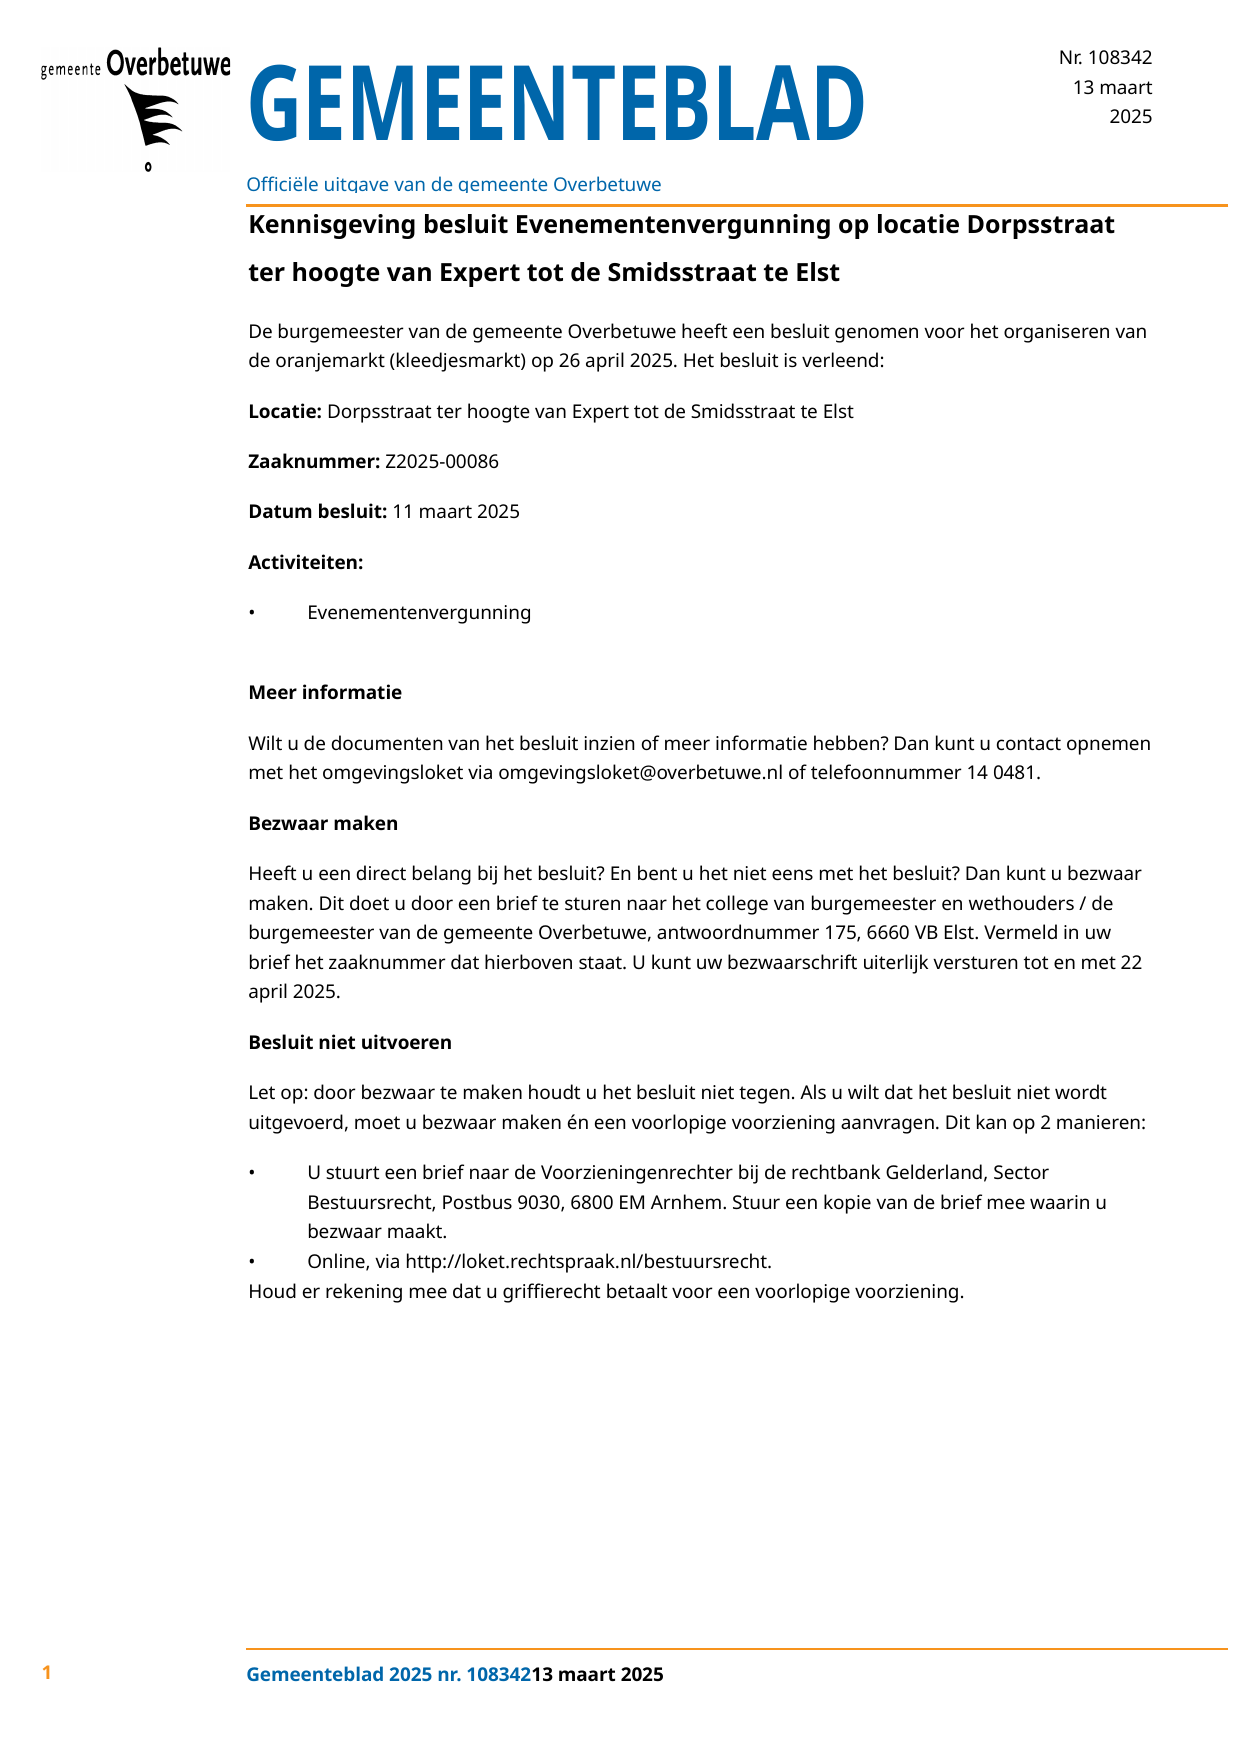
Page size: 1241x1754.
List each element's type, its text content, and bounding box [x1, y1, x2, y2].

text Activiteiten: [248, 549, 1152, 575]
list Online, via http://loket.rechtspraak.nl/bestuursrecht. [248, 1248, 1152, 1274]
text Bezwaar maken [248, 810, 1152, 836]
list U stuurt een brief naar de Voorzieningenrechter bij de rechtbank Gelderland, Sector Bestuursrecht, Postbus 9030, 6800 EM Arnhem. Stuur een kopie van de brief mee waarin u bezwaar maakt. [248, 1159, 1152, 1244]
text De burgemeester van de gemeente Overbetuwe heeft een besluit genomen voor het organiseren van de oranjemarkt (kleedjesmarkt) op 26 april 2025. Het besluit is verleend: [248, 318, 1152, 373]
list Evenementenvergunning [248, 599, 1152, 625]
text Meer informatie [248, 679, 1152, 705]
text Heeft u een direct belang bij het besluit? En bent u het niet eens met het besluit? Dan kunt u bezwaar maken. Dit doet u door een brief te sturen naar het college van burgemeester en wethouders / de burgemeester van de gemeente Overbetuwe, antwoordnummer 175, 6660 VB Elst. Vermeld in uw brief het zaaknummer dat hierboven staat. U kunt uw bezwaarschrift uiterlijk versturen tot en met 22 april 2025. [248, 860, 1152, 1004]
text Zaaknummer: Z2025-00086 [248, 448, 1152, 474]
text Wilt u de documenten van het besluit inzien of meer informatie hebben? Dan kunt u contact opnemen met het omgevingsloket via omgevingsloket@overbetuwe.nl of telefoonnummer 14 0481. [248, 730, 1152, 785]
text Let op: door bezwaar te maken houdt u het besluit niet tegen. Als u wilt dat het besluit niet wordt uitgevoerd, moet u bezwaar maken én een voorlopige voorziening aanvragen. Dit kan op 2 manieren: [248, 1079, 1152, 1135]
picture [41, 47, 231, 172]
text Locatie: Dorpsstraat ter hoogte van Expert tot de Smidsstraat te Elst [248, 398, 1152, 424]
text Besluit niet uitvoeren [248, 1029, 1152, 1055]
text Houd er rekening mee dat u griffierecht betaalt voor een voorlopige voorziening. [248, 1278, 1152, 1304]
text Datum besluit: 11 maart 2025 [248, 499, 1152, 524]
text Kennisgeving besluit Evenementenvergunning op locatie Dorpsstraat ter hoogte van Expert tot de Smidsstraat te Elst [248, 207, 1152, 288]
